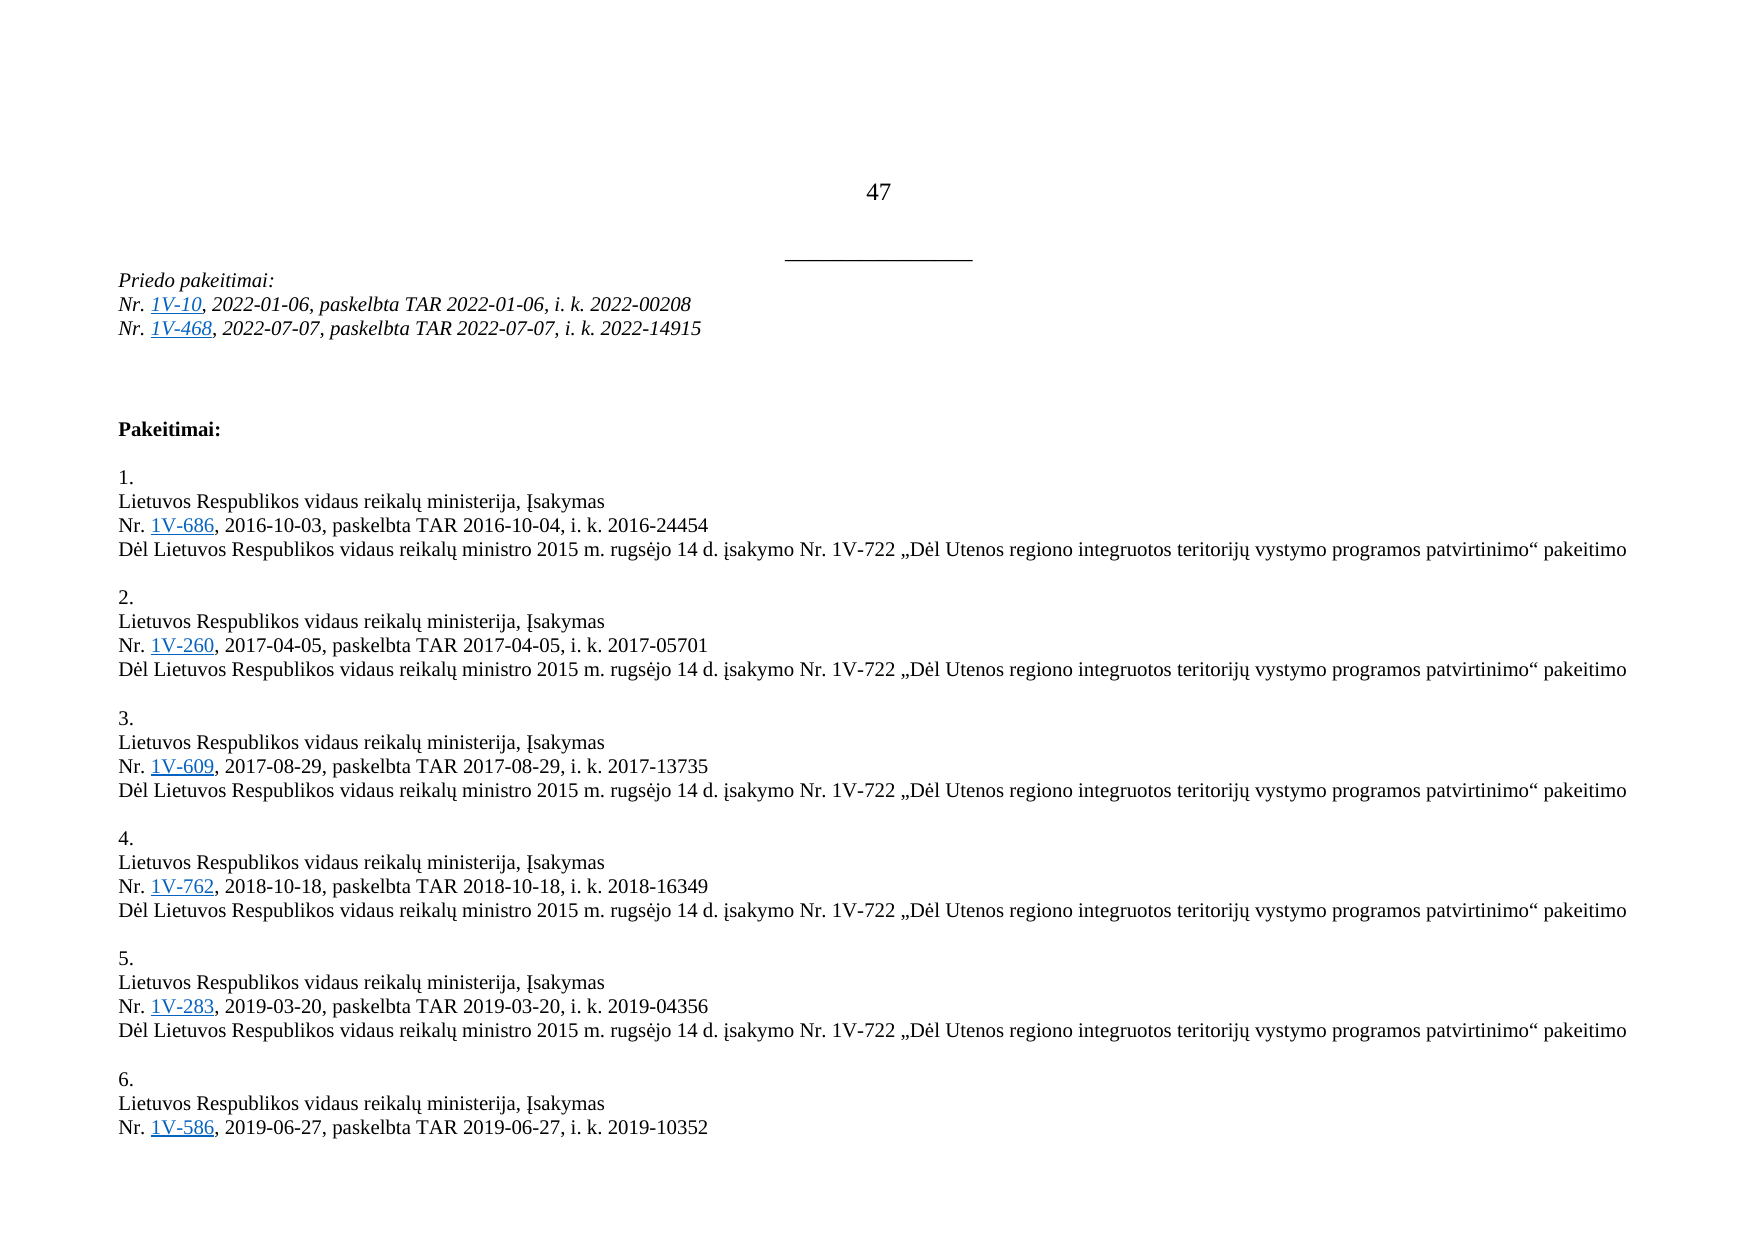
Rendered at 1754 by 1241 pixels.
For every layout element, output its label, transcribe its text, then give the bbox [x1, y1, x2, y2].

text Lietuvos Respublikos vidaus reikalų ministerija, Įsakymas [118, 729, 1639, 754]
text Nr. 1V-283, 2019-03-20, paskelbta TAR 2019-03-20, i. k. 2019-04356 [118, 994, 1639, 1018]
text Nr. 1V-10, 2022-01-06, paskelbta TAR 2022-01-06, i. k. 2022-00208 [118, 292, 1639, 316]
text Nr. 1V-609, 2017-08-29, paskelbta TAR 2017-08-29, i. k. 2017-13735 [118, 754, 1639, 778]
text 5. [118, 946, 1639, 970]
text 1. [118, 465, 1639, 489]
text Nr. 1V-762, 2018-10-18, paskelbta TAR 2018-10-18, i. k. 2018-16349 [118, 874, 1639, 898]
text Lietuvos Respublikos vidaus reikalų ministerija, Įsakymas [118, 850, 1639, 874]
text Dėl Lietuvos Respublikos vidaus reikalų ministro 2015 m. rugsėjo 14 d. įsakymo Nr. 1V-722 „Dėl Utenos regiono integruotos teritorijų vystymo programos patvirtinimo“ pakeitimo [118, 898, 1639, 922]
text Nr. 1V-260, 2017-04-05, paskelbta TAR 2017-04-05, i. k. 2017-05701 [118, 633, 1639, 657]
text Pakeitimai: [118, 417, 1639, 441]
text Lietuvos Respublikos vidaus reikalų ministerija, Įsakymas [118, 609, 1639, 633]
text Priedo pakeitimai: [118, 268, 1639, 292]
text Nr. 1V-686, 2016-10-03, paskelbta TAR 2016-10-04, i. k. 2016-24454 [118, 513, 1639, 537]
text _______________ [118, 235, 1639, 263]
text Lietuvos Respublikos vidaus reikalų ministerija, Įsakymas [118, 970, 1639, 994]
text Dėl Lietuvos Respublikos vidaus reikalų ministro 2015 m. rugsėjo 14 d. įsakymo Nr. 1V-722 „Dėl Utenos regiono integruotos teritorijų vystymo programos patvirtinimo“ pakeitimo [118, 537, 1639, 561]
text Dėl Lietuvos Respublikos vidaus reikalų ministro 2015 m. rugsėjo 14 d. įsakymo Nr. 1V-722 „Dėl Utenos regiono integruotos teritorijų vystymo programos patvirtinimo“ pakeitimo [118, 657, 1639, 681]
text 4. [118, 826, 1639, 850]
text 2. [118, 585, 1639, 609]
text Dėl Lietuvos Respublikos vidaus reikalų ministro 2015 m. rugsėjo 14 d. įsakymo Nr. 1V-722 „Dėl Utenos regiono integruotos teritorijų vystymo programos patvirtinimo“ pakeitimo [118, 778, 1639, 802]
text Lietuvos Respublikos vidaus reikalų ministerija, Įsakymas [118, 1091, 1639, 1114]
text 3. [118, 706, 1639, 729]
text Dėl Lietuvos Respublikos vidaus reikalų ministro 2015 m. rugsėjo 14 d. įsakymo Nr. 1V-722 „Dėl Utenos regiono integruotos teritorijų vystymo programos patvirtinimo“ pakeitimo [118, 1018, 1639, 1042]
text Nr. 1V-586, 2019-06-27, paskelbta TAR 2019-06-27, i. k. 2019-10352 [118, 1114, 1639, 1139]
text 6. [118, 1066, 1639, 1091]
text Nr. 1V-468, 2022-07-07, paskelbta TAR 2022-07-07, i. k. 2022-14915 [118, 316, 1639, 340]
text Lietuvos Respublikos vidaus reikalų ministerija, Įsakymas [118, 489, 1639, 513]
